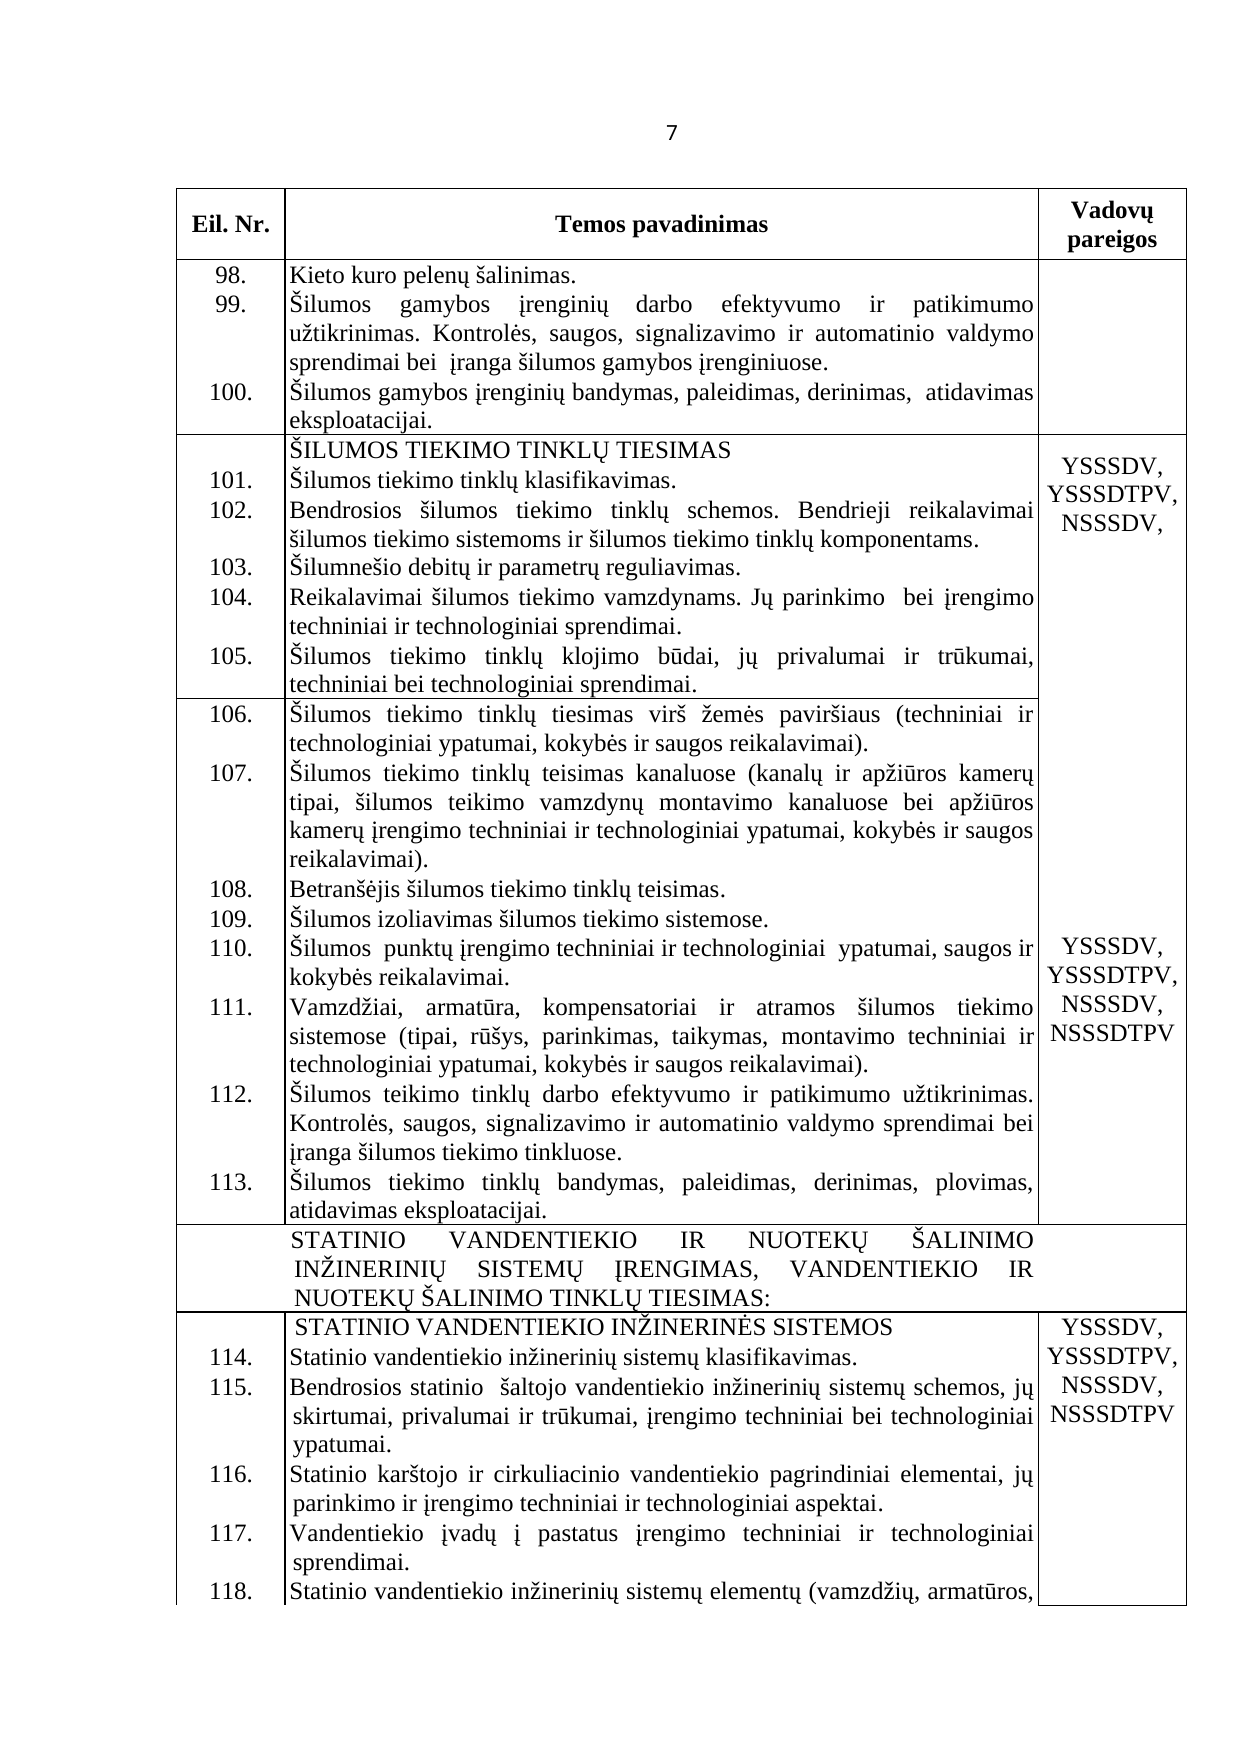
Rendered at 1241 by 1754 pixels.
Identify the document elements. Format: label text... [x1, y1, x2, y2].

table_cell 118. [177, 1575, 284, 1605]
table_cell YSSSDV, YSSSDTPV, NSSSDV, NSSSDTPV [1039, 1313, 1186, 1605]
table_cell 100. [177, 376, 284, 434]
table_cell Šilumos tiekimo tinklų bandymas, paleidimas, derinimas, plovimas, atidavimas eksploatacijai. [286, 1166, 1038, 1224]
table_cell ŠILUMOS TIEKIMO TINKLŲ TIESIMAS [286, 435, 1038, 464]
table_cell Statinio karštojo ir cirkuliacinio vandentiekio pagrindiniai elementai, jų parinkimo ir įrengimo techniniai ir technologiniai aspektai. [286, 1458, 1038, 1517]
table_cell STATINIO VANDENTIEKIO INŽINERINĖS SISTEMOS [286, 1313, 1038, 1341]
table_cell 103. [177, 553, 284, 581]
table_cell 108. [177, 873, 284, 903]
table_cell Šilumos tiekimo tinklų klasifikavimas. [286, 464, 1038, 494]
table_cell 116. [177, 1458, 284, 1517]
table_cell Šilumos gamybos įrenginių bandymas, paleidimas, derinimas, atidavimas eksploatacijai. [286, 376, 1038, 434]
table_cell [1039, 260, 1186, 434]
table_cell 98. [177, 260, 284, 288]
table_cell STATINIO VANDENTIEKIO IR NUOTEKŲ ŠALINIMO INŽINERINIŲ SISTEMŲ ĮRENGIMAS, VANDENTIEKIO IR NUOTEKŲ ŠALINIMO TINKLŲ TIESIMAS: [285, 1225, 1038, 1311]
table_cell Šilumos tiekimo tinklų klojimo būdai, jų privalumai ir trūkumai, techniniai bei technologiniai sprendimai. [286, 640, 1038, 698]
table_cell 106. [177, 699, 284, 757]
table_cell Reikalavimai šilumos tiekimo vamzdynams. Jų parinkimo bei įrengimo techniniai ir technologiniai sprendimai. [286, 581, 1038, 640]
table_cell Betranšėjis šilumos tiekimo tinklų teisimas. [286, 873, 1038, 903]
table_cell Šilumos izoliavimas šilumos tiekimo sistemose. [286, 903, 1038, 932]
table_cell Bendrosios statinio šaltojo vandentiekio inžinerinių sistemų schemos, jų skirtumai, privalumai ir trūkumai, įrengimo techniniai bei technologiniai ypatumai. [286, 1371, 1038, 1458]
table_cell Statinio vandentiekio inžinerinių sistemų elementų (vamzdžių, armatūros, [286, 1575, 1038, 1605]
table_cell YSSSDV, YSSSDTPV, NSSSDV, [1039, 435, 1186, 552]
table_cell 110. [177, 933, 284, 991]
table_cell Šilumos tiekimo tinklų tiesimas virš žemės paviršiaus (techniniai ir technologiniai ypatumai, kokybės ir saugos reikalavimai). [286, 699, 1038, 757]
table_cell 107. [177, 757, 284, 873]
table_cell YSSSDV, YSSSDTPV, NSSSDV, NSSSDTPV [1039, 553, 1186, 1224]
table_cell 99. [177, 289, 284, 376]
table_header Temos pavadinimas [286, 189, 1038, 259]
table_cell Statinio vandentiekio inžinerinių sistemų klasifikavimas. [286, 1341, 1038, 1371]
table_cell 101. [177, 464, 284, 494]
table_cell 102. [177, 494, 284, 552]
table_cell [177, 435, 284, 464]
table_cell [177, 1313, 284, 1341]
table_cell Vandentiekio įvadų į pastatus įrengimo techniniai ir technologiniai sprendimai. [286, 1517, 1038, 1575]
table_cell 114. [177, 1341, 284, 1371]
table_cell 111. [177, 991, 284, 1078]
table_cell Kieto kuro pelenų šalinimas. [286, 260, 1038, 288]
table_cell Šilumos tiekimo tinklų teisimas kanaluose (kanalų ir apžiūros kamerų tipai, šilumos teikimo vamzdynų montavimo kanaluose bei apžiūros kamerų įrengimo techniniai ir technologiniai ypatumai, kokybės ir saugos reikalavimai). [286, 757, 1038, 873]
table_cell 104. [177, 581, 284, 640]
table_cell Šilumos punktų įrengimo techniniai ir technologiniai ypatumai, saugos ir kokybės reikalavimai. [286, 933, 1038, 991]
table_cell Šilumnešio debitų ir parametrų reguliavimas. [286, 553, 1038, 581]
table_cell 113. [177, 1166, 284, 1224]
table_cell [1038, 1225, 1186, 1311]
table_cell Bendrosios šilumos tiekimo tinklų schemos. Bendrieji reikalavimai šilumos tiekimo sistemoms ir šilumos tiekimo tinklų komponentams. [286, 494, 1038, 552]
table_cell 115. [177, 1371, 284, 1458]
table_header Eil. Nr. [177, 189, 284, 259]
table_header Vadovų pareigos [1039, 189, 1186, 259]
table_cell Vamzdžiai, armatūra, kompensatoriai ir atramos šilumos tiekimo sistemose (tipai, rūšys, parinkimas, taikymas, montavimo techniniai ir technologiniai ypatumai, kokybės ir saugos reikalavimai). [286, 991, 1038, 1078]
table_cell [177, 1225, 285, 1311]
table_cell 117. [177, 1517, 284, 1575]
table_cell 105. [177, 640, 284, 698]
table_cell 109. [177, 903, 284, 932]
table_cell 112. [177, 1078, 284, 1166]
table_cell Šilumos gamybos įrenginių darbo efektyvumo ir patikimumo užtikrinimas. Kontrolės, saugos, signalizavimo ir automatinio valdymo sprendimai bei įranga šilumos gamybos įrenginiuose. [286, 289, 1038, 376]
table_cell Šilumos teikimo tinklų darbo efektyvumo ir patikimumo užtikrinimas. Kontrolės, saugos, signalizavimo ir automatinio valdymo sprendimai bei įranga šilumos tiekimo tinkluose. [286, 1078, 1038, 1166]
